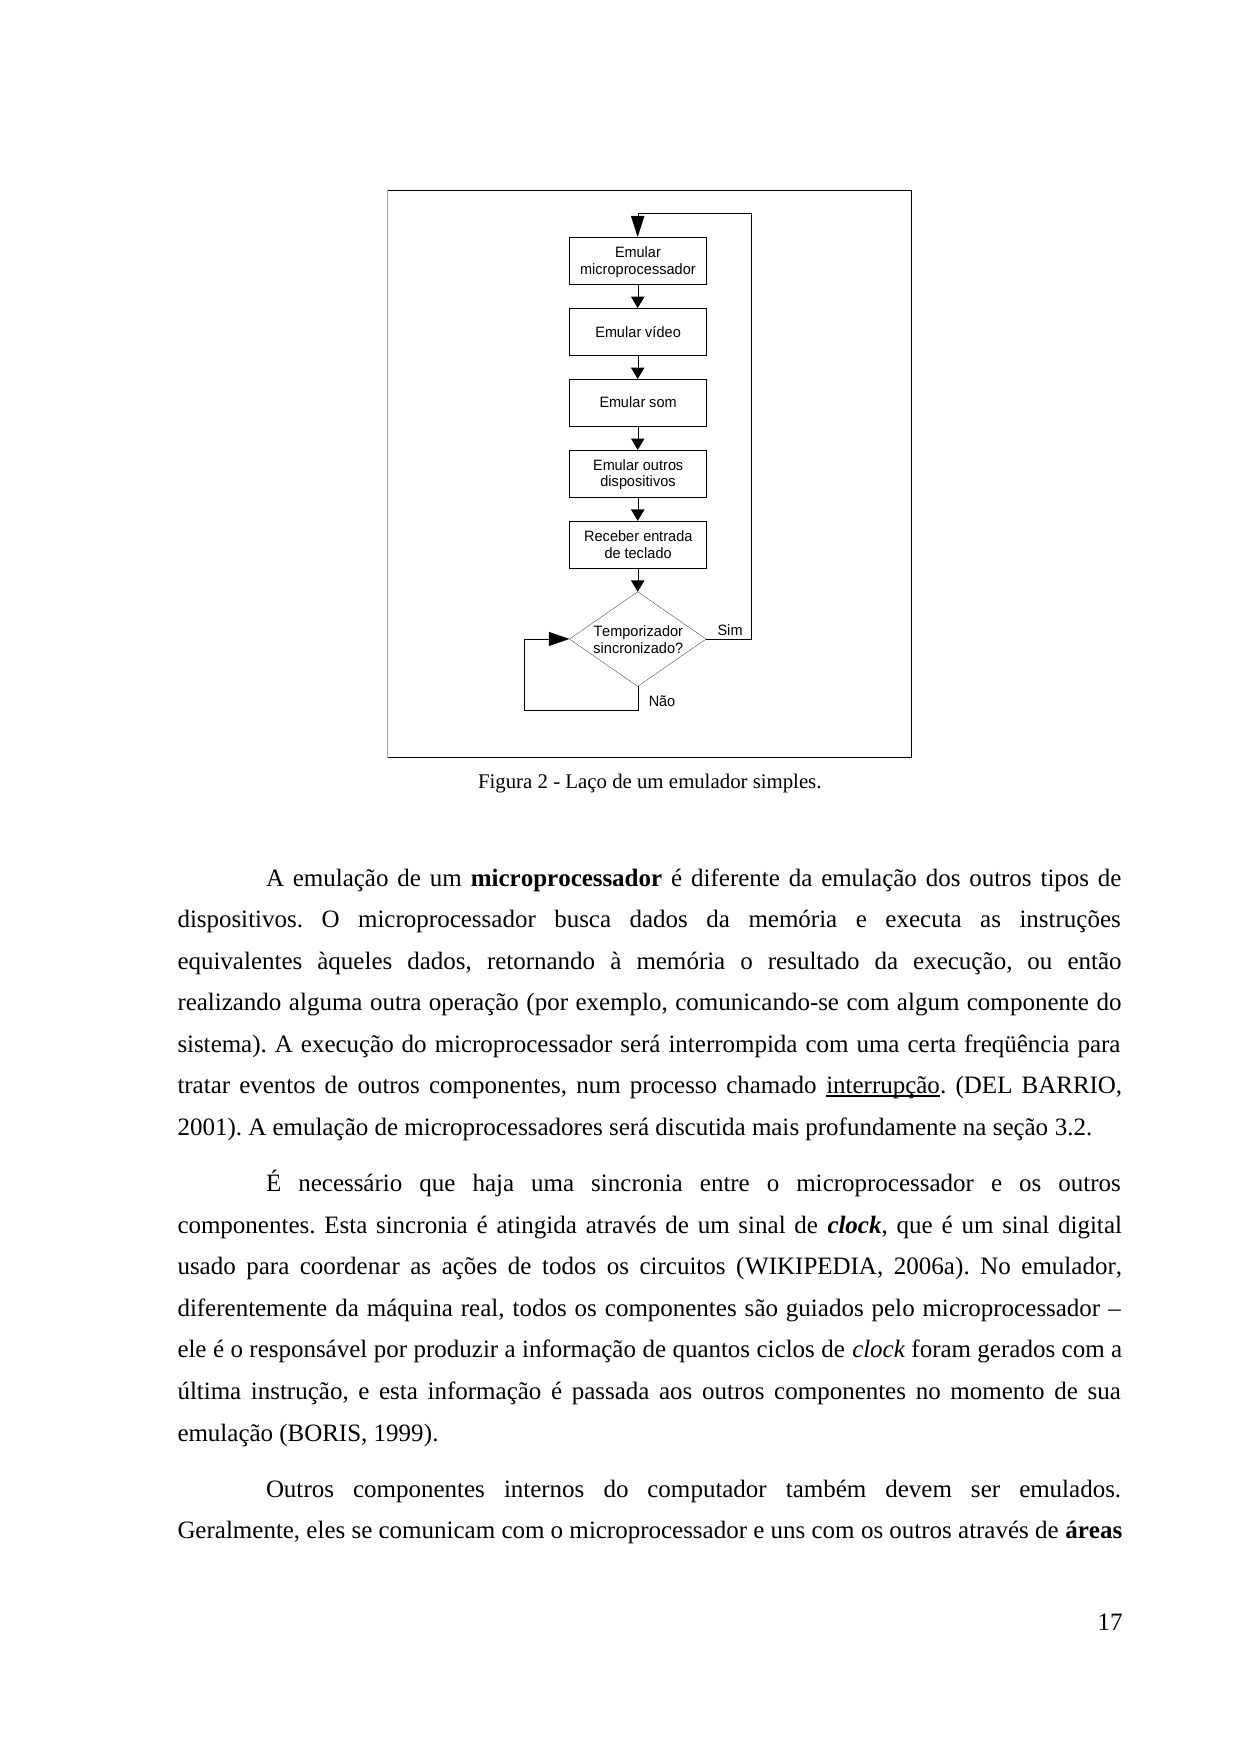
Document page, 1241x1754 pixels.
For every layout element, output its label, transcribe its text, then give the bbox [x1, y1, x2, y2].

text É necessário que haja uma sincronia entre o microprocessador e os outros componentes. Esta sincronia é atingida através de um sinal de clock, que é um sinal digital usado para coordenar as ações de todos os circuitos (WIKIPEDIA, 2006a). No emulador, diferentemente da máquina real, todos os componentes são guiados pelo microprocessador – ele é o responsável por produzir a informação de quantos ciclos de clock foram gerados com a última instrução, e esta informação é passada aos outros componentes no momento de sua emulação (BORIS, 1999). [177, 1169, 1122, 1446]
text Figura 2 - Laço de um emulador simples. [388, 191, 911, 757]
text Figura 2 - Laço de um emulador simples. [387, 758, 912, 793]
text A emulação de um microprocessador é diferente da emulação dos outros tipos de dispositivos. O microprocessador busca dados da memória e executa as instruções equivalentes àqueles dados, retornando à memória o resultado da execução, ou então realizando alguma outra operação (por exemplo, comunicando-se com algum componente do sistema). A execução do microprocessador será interrompida com uma certa freqüência para tratar eventos de outros componentes, num processo chamado interrupção. (DEL BARRIO, 2001). A emulação de microprocessadores será discutida mais profundamente na seção 3.2. [177, 864, 1122, 1141]
text Outros componentes internos do computador também devem ser emulados. Geralmente, eles se comunicam com o microprocessador e uns com os outros através de áreas [177, 1475, 1122, 1544]
